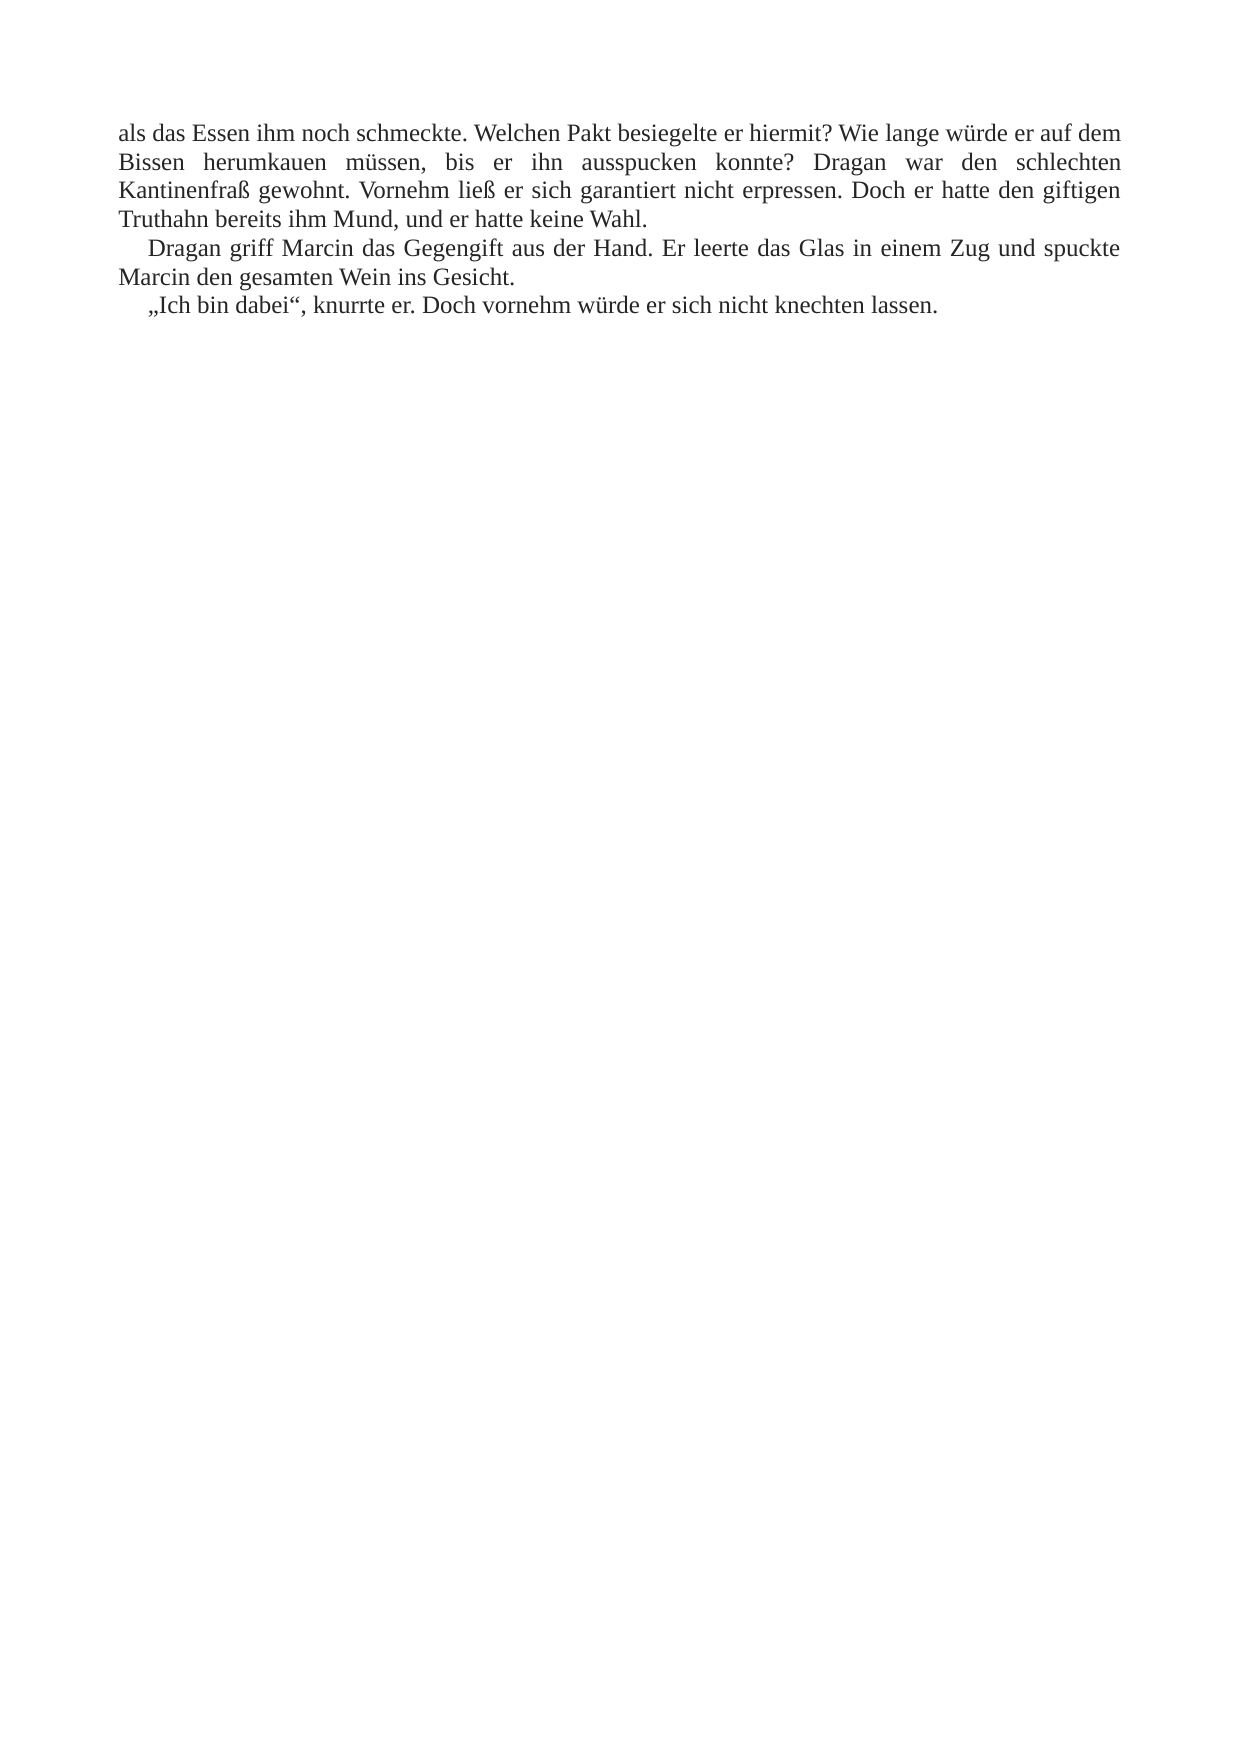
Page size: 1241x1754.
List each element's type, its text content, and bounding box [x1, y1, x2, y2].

text Dragan griff Marcin das Gegengift aus der Hand. Er leerte das Glas in einem Zug und spuckte Marcin den gesamten Wein ins Gesicht. [118, 233, 1122, 291]
text „Ich bin dabei“, knurrte er. Doch vornehm würde er sich nicht knechten lassen. [118, 291, 1122, 319]
text als das Essen ihm noch schmeckte. Welchen Pakt besiegelte er hiermit? Wie lange würde er auf dem Bissen herumkauen müssen, bis er ihn ausspucken konnte? Dragan war den schlechten Kantinenfraß gewohnt. Vornehm ließ er sich garantiert nicht erpressen. Doch er hatte den giftigen Truthahn bereits ihm Mund, und er hatte keine Wahl. [118, 118, 1122, 233]
